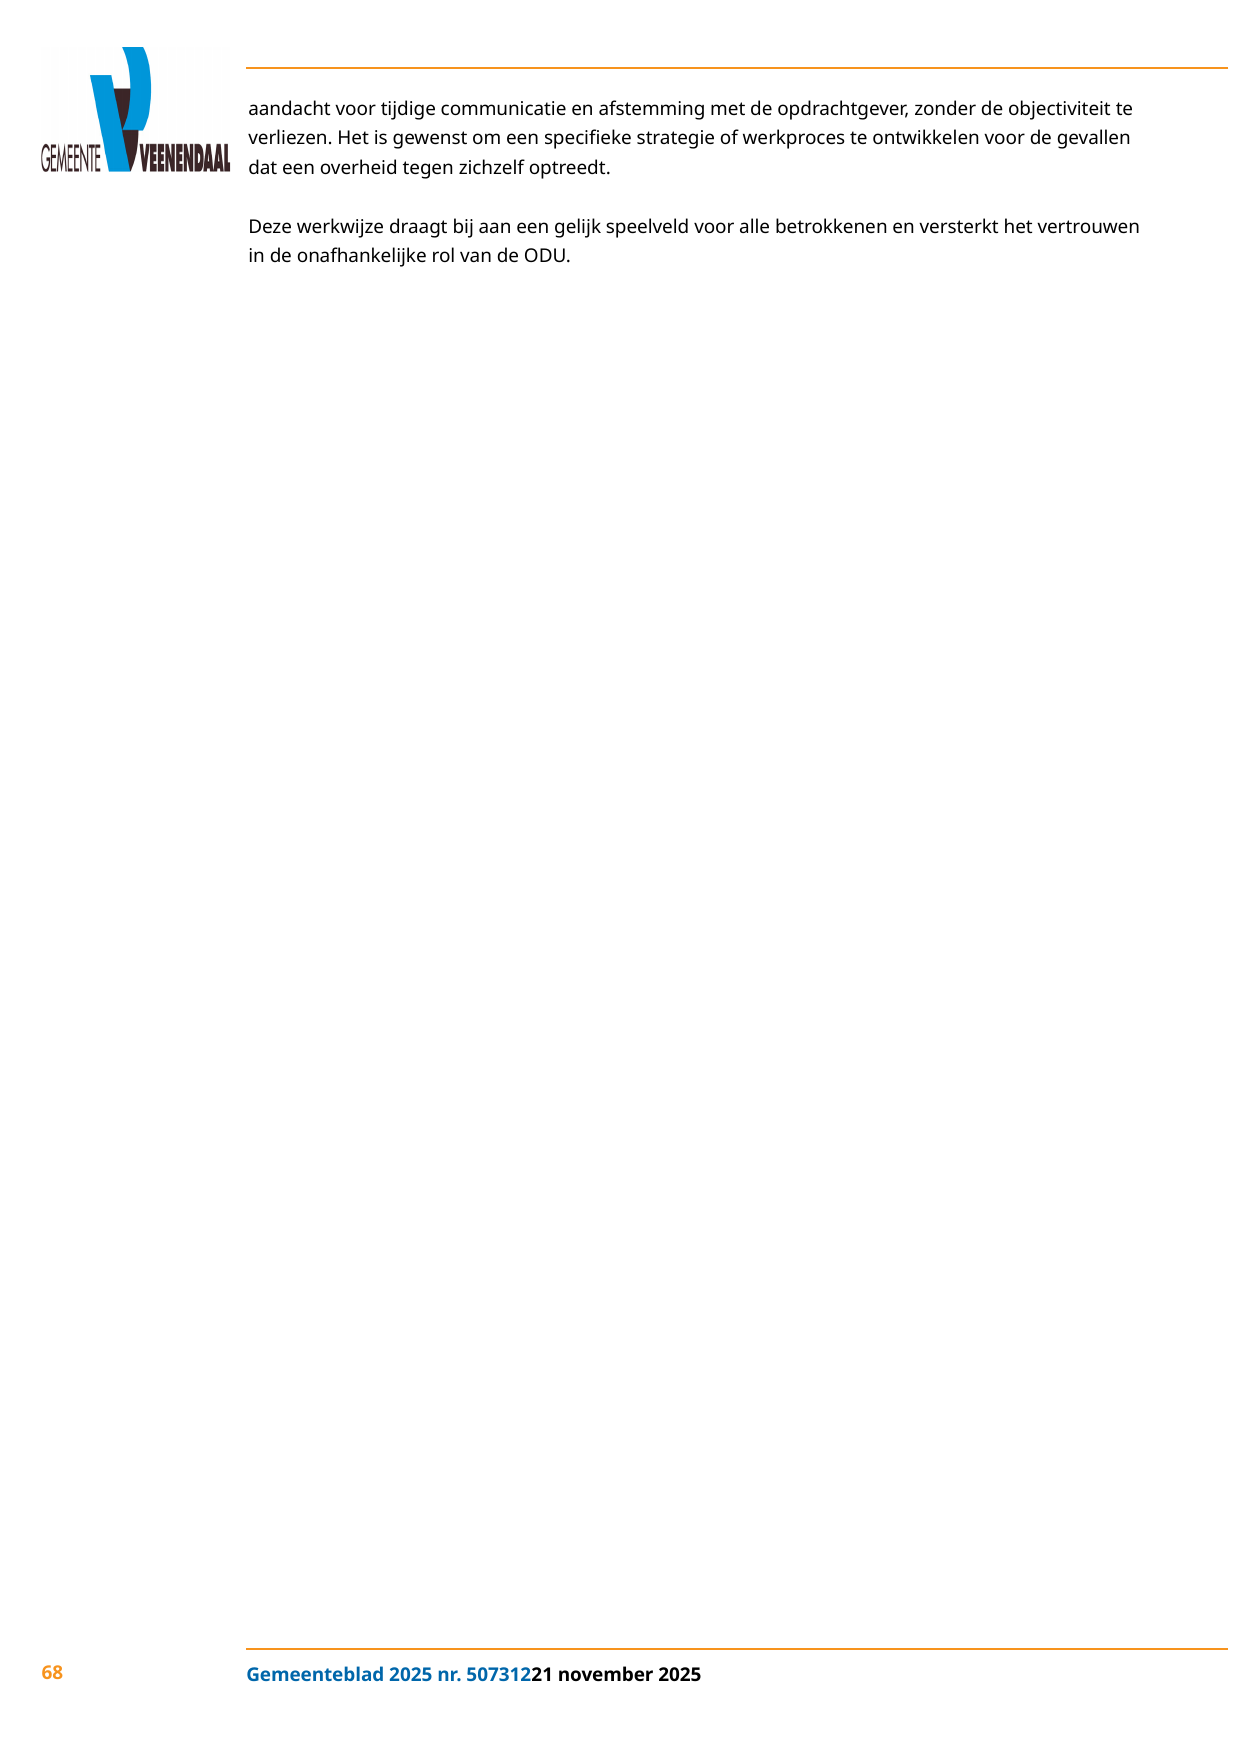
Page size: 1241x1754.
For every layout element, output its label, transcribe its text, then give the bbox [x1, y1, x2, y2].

picture [123, 47, 231, 172]
picture [41, 47, 130, 172]
text Deze werkwijze draagt bij aan een gelijk speelveld voor alle betrokkenen en versterkt het vertrouwen in de onafhankelijke rol van de ODU. [248, 213, 1152, 268]
text aandacht voor tijdige communicatie en afstemming met de opdrachtgever, zonder de objectiviteit te verliezen. Het is gewenst om een specifieke strategie of werkproces te ontwikkelen voor de gevallen dat een overheid tegen zichzelf optreedt. [248, 95, 1152, 180]
